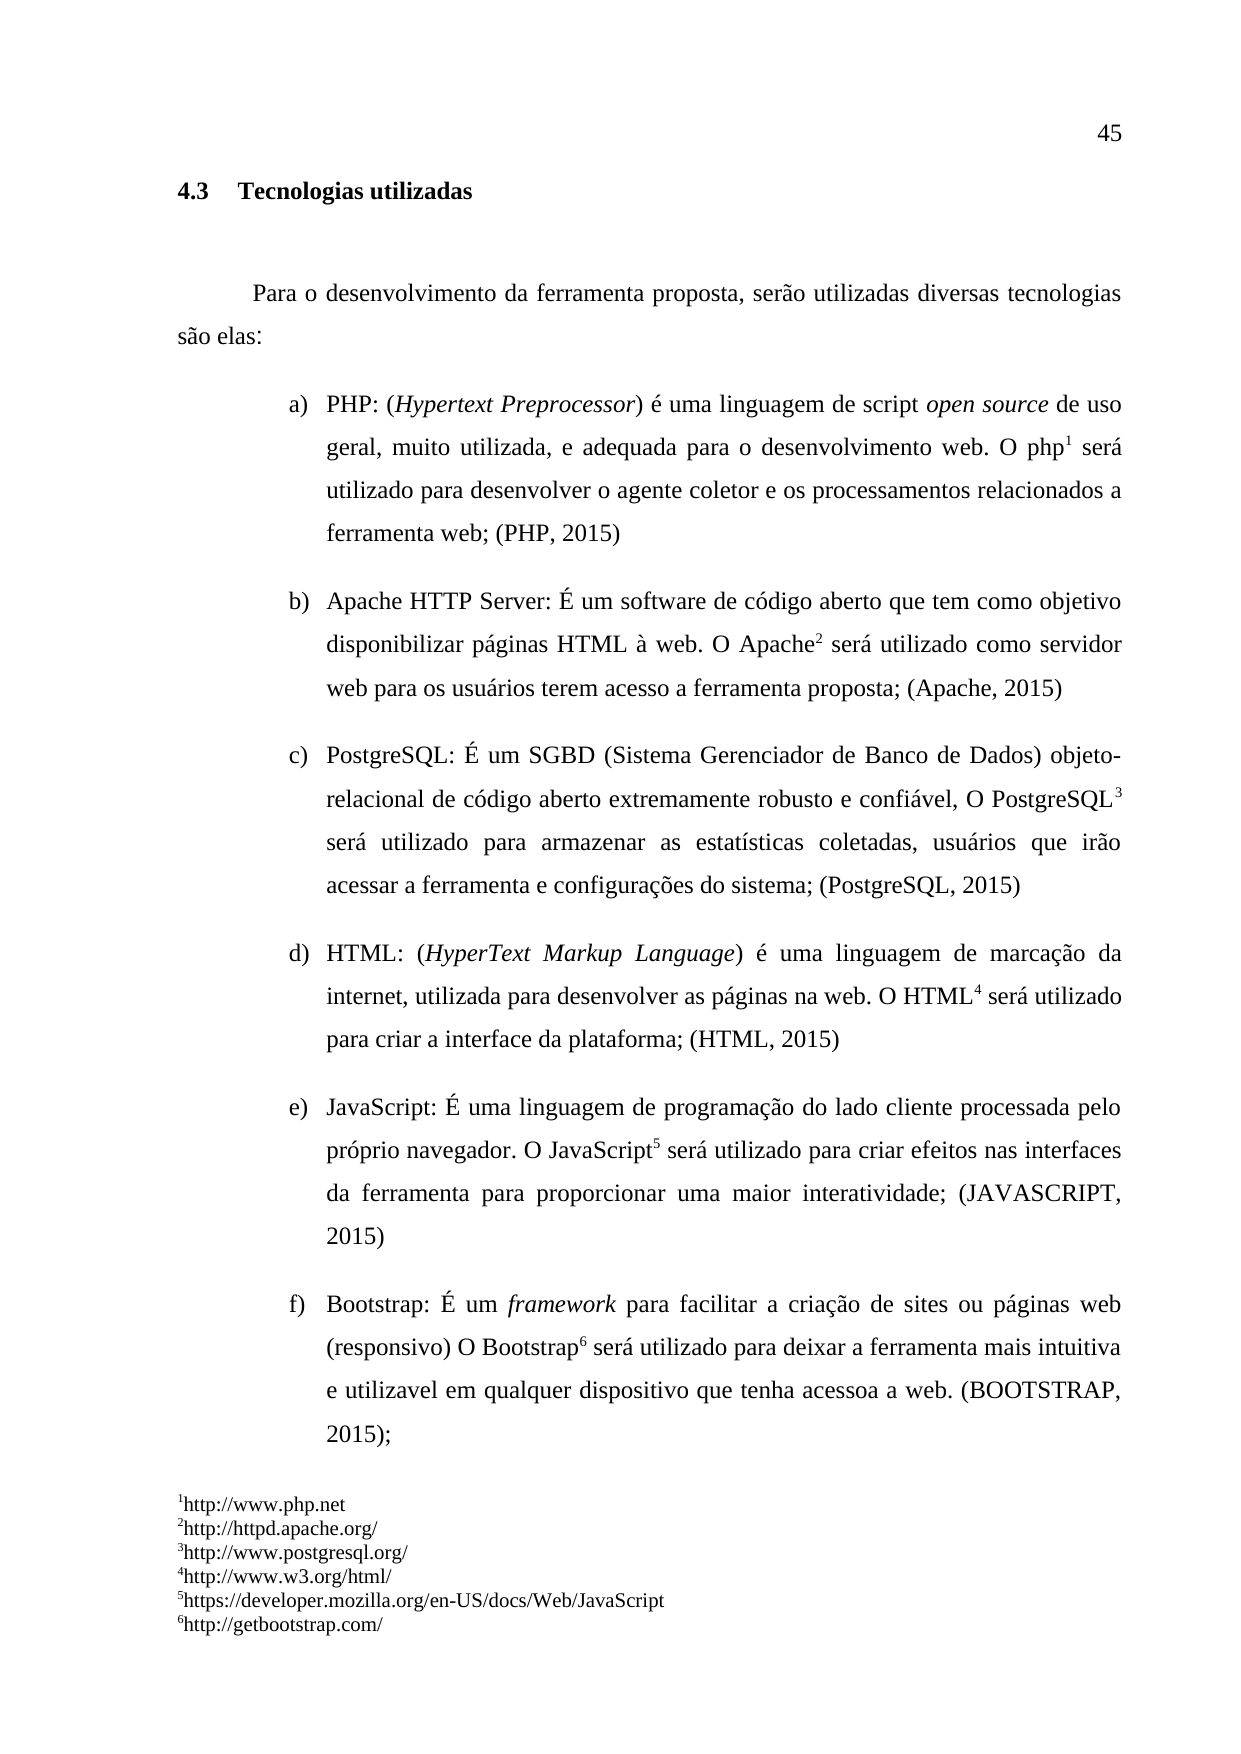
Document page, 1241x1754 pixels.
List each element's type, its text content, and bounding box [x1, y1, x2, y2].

list http://www.php.net [177, 1491, 1122, 1516]
list PostgreSQL: É um SGBD (Sistema Gerenciador de Banco de Dados) objeto-relacional de código aberto extremamente robusto e confiável, O PostgreSQL será utilizado para armazenar as estatísticas coletadas, usuários que irão acessar a ferramenta e configurações do sistema; (PostgreSQL, 2015) [288, 741, 1122, 899]
list Apache HTTP Server: É um software de código aberto que tem como objetivo disponibilizar páginas HTML à web. O Apache será utilizado como servidor web para os usuários terem acesso a ferramenta proposta; (Apache, 2015) [288, 586, 1122, 701]
list http://httpd.apache.org/ [177, 1516, 1122, 1539]
list http://getbootstrap.com/ [177, 1612, 1122, 1636]
list http://www.w3.org/html/ [177, 1564, 1122, 1588]
list Tecnologias utilizadas [177, 176, 1122, 205]
list Bootstrap: É um framework para facilitar a criação de sites ou páginas web (responsivo) O Bootstrap será utilizado para deixar a ferramenta mais intuitiva e utilizavel em qualquer dispositivo que tenha acessoa a web. (BOOTSTRAP, 2015); [288, 1289, 1122, 1447]
list PHP: (Hypertext Preprocessor) é uma linguagem de script open source de uso geral, muito utilizada, e adequada para o desenvolvimento web. O php será utilizado para desenvolver o agente coletor e os processamentos relacionados a ferramenta web; (PHP, 2015) [288, 389, 1122, 547]
list http://www.postgresql.org/ [177, 1539, 1122, 1564]
text Para o desenvolvimento da ferramenta proposta, serão utilizadas diversas tecnologias são elas: [177, 278, 1122, 350]
list https://developer.mozilla.org/en-US/docs/Web/JavaScript [177, 1588, 1122, 1612]
list JavaScript: É uma linguagem de programação do lado cliente processada pelo próprio navegador. O JavaScript será utilizado para criar efeitos nas interfaces da ferramenta para proporcionar uma maior interatividade; (JAVASCRIPT, 2015) [288, 1092, 1122, 1250]
list HTML: (HyperText Markup Language) é uma linguagem de marcação da internet, utilizada para desenvolver as páginas na web. O HTML será utilizado para criar a interface da plataforma; (HTML, 2015) [288, 938, 1122, 1053]
